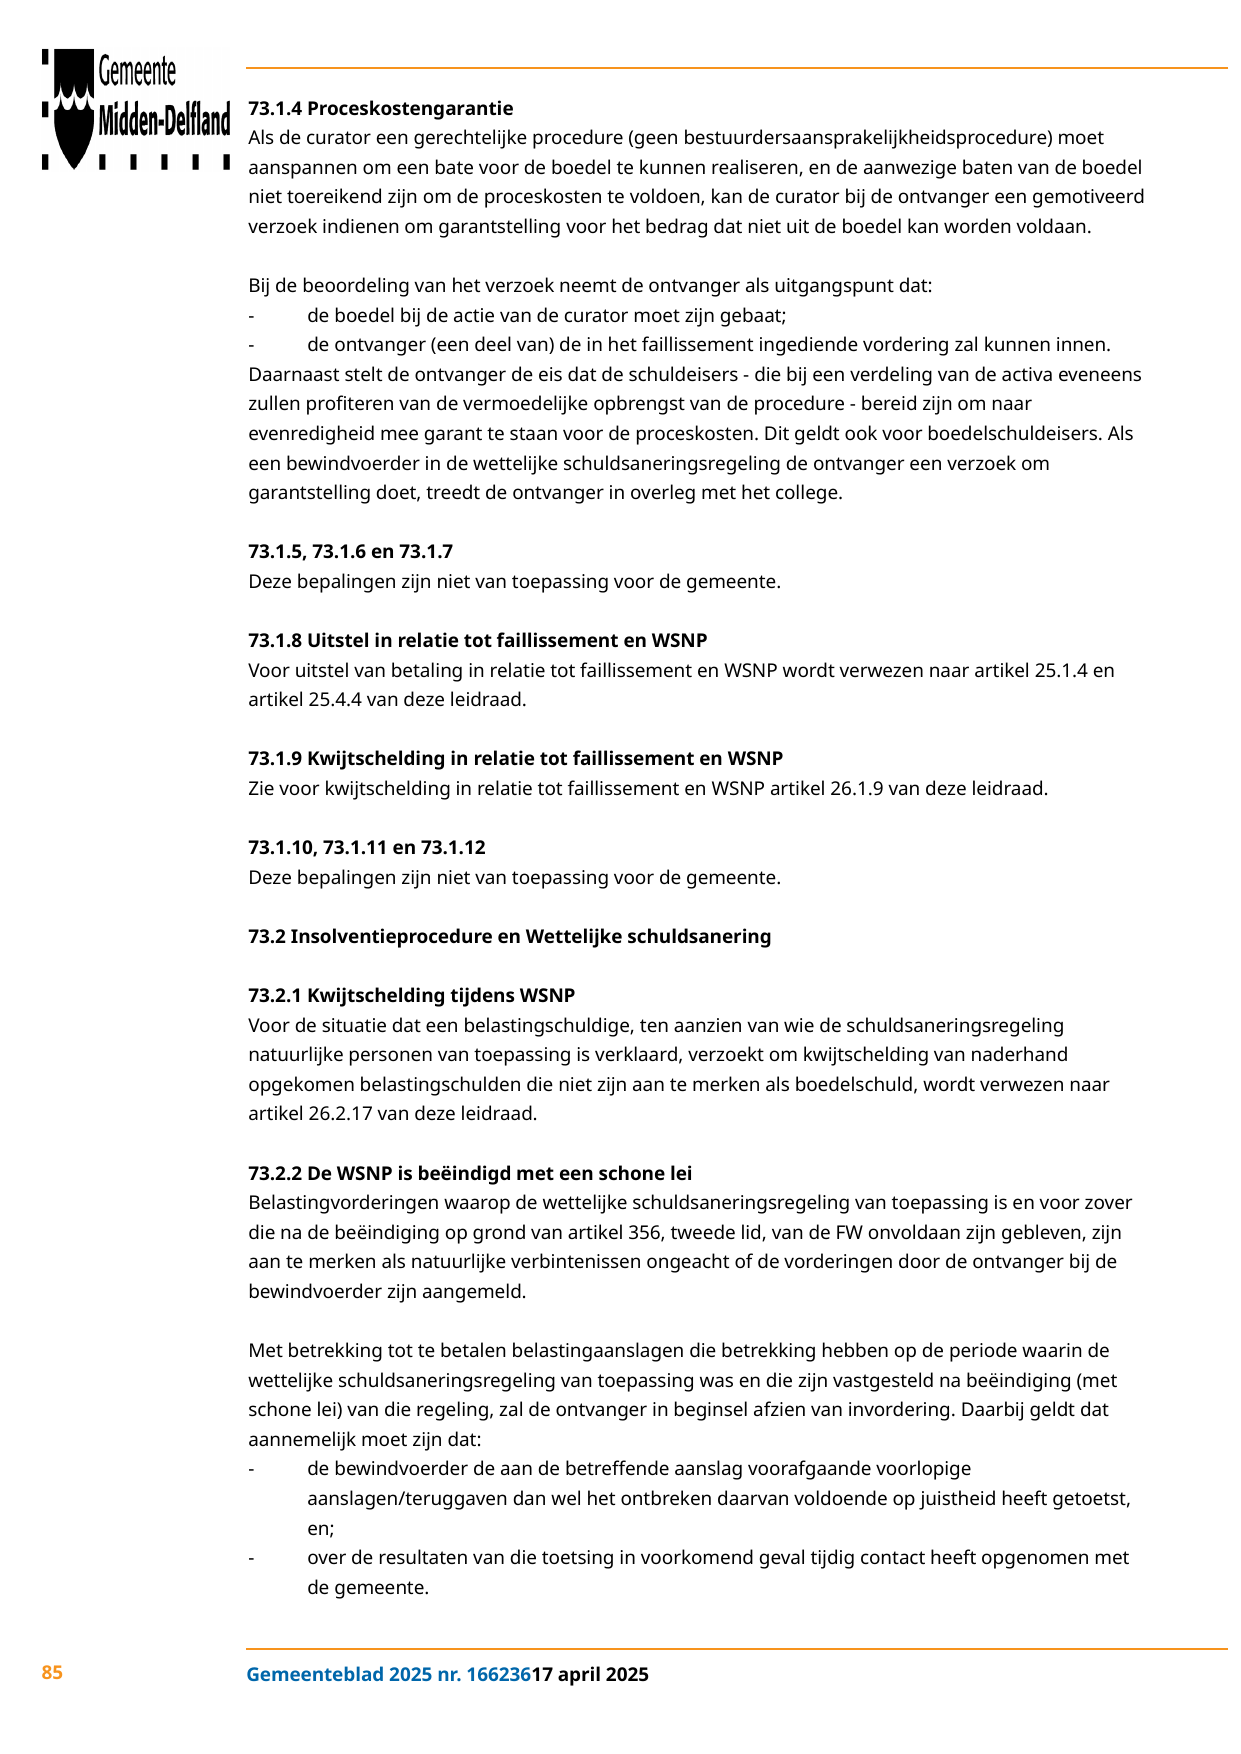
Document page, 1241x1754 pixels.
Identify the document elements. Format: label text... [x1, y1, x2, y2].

text 73.2.1 Kwijtschelding tijdens WSNP [248, 982, 1152, 1008]
text Met betrekking tot te betalen belastingaanslagen die betrekking hebben op de periode waarin de wettelijke schuldsaneringsregeling van toepassing was en die zijn vastgesteld na beëindiging (met schone lei) van die regeling, zal de ontvanger in beginsel afzien van invordering. Daarbij geldt dat aannemelijk moet zijn dat: [248, 1337, 1152, 1452]
text 73.1.5, 73.1.6 en 73.1.7 [248, 538, 1152, 564]
text Belastingvorderingen waarop de wettelijke schuldsaneringsregeling van toepassing is en voor zover die na de beëindiging op grond van artikel 356, tweede lid, van de FW onvoldaan zijn gebleven, zijn aan te merken als natuurlijke verbintenissen ongeacht of de vorderingen door de ontvanger bij de bewindvoerder zijn aangemeld. [248, 1189, 1152, 1304]
text 73.2.2 De WSNP is beëindigd met een schone lei [248, 1160, 1152, 1186]
list de ontvanger (een deel van) de in het faillissement ingediende vordering zal kunnen innen. [248, 331, 1152, 357]
list de boedel bij de actie van de curator moet zijn gebaat; [248, 302, 1152, 328]
text Zie voor kwijtschelding in relatie tot faillissement en WSNP artikel 26.1.9 van deze leidraad. [248, 775, 1152, 801]
text 73.1.10, 73.1.11 en 73.1.12 [248, 834, 1152, 860]
text Bij de beoordeling van het verzoek neemt de ontvanger als uitgangspunt dat: [248, 272, 1152, 298]
text 73.1.9 Kwijtschelding in relatie tot faillissement en WSNP [248, 746, 1152, 771]
text 73.1.4 Proceskostengarantie [248, 95, 1152, 121]
text Voor de situatie dat een belastingschuldige, ten aanzien van wie de schuldsaneringsregeling natuurlijke personen van toepassing is verklaard, verzoekt om kwijtschelding van naderhand opgekomen belastingschulden die niet zijn aan te merken als boedelschuld, wordt verwezen naar artikel 26.2.17 van deze leidraad. [248, 1012, 1152, 1126]
text Deze bepalingen zijn niet van toepassing voor de gemeente. [248, 568, 1152, 594]
text 73.1.8 Uitstel in relatie tot faillissement en WSNP [248, 627, 1152, 653]
picture [41, 47, 231, 172]
text Als de curator een gerechtelijke procedure (geen bestuurdersaansprakelijkheidsprocedure) moet aanspannen om een bate voor de boedel te kunnen realiseren, en de aanwezige baten van de boedel niet toereikend zijn om de proceskosten te voldoen, kan de curator bij de ontvanger een gemotiveerd verzoek indienen om garantstelling voor het bedrag dat niet uit de boedel kan worden voldaan. [248, 124, 1152, 239]
text Daarnaast stelt de ontvanger de eis dat de schuldeisers - die bij een verdeling van de activa eveneens zullen profiteren van de vermoedelijke opbrengst van de procedure - bereid zijn om naar evenredigheid mee garant te staan voor de proceskosten. Dit geldt ook voor boedelschuldeisers. Als een bewindvoerder in de wettelijke schuldsaneringsregeling de ontvanger een verzoek om garantstelling doet, treedt de ontvanger in overleg met het college. [248, 361, 1152, 505]
list over de resultaten van die toetsing in voorkomend geval tijdig contact heeft opgenomen met de gemeente. [248, 1544, 1152, 1600]
text Voor uitstel van betaling in relatie tot faillissement en WSNP wordt verwezen naar artikel 25.1.4 en artikel 25.4.4 van deze leidraad. [248, 657, 1152, 712]
text 73.2 Insolventieprocedure en Wettelijke schuldsanering [248, 923, 1152, 949]
list de bewindvoerder de aan de betreffende aanslag voorafgaande voorlopige aanslagen/teruggaven dan wel het ontbreken daarvan voldoende op juistheid heeft getoetst, en; [248, 1456, 1152, 1541]
text Deze bepalingen zijn niet van toepassing voor de gemeente. [248, 864, 1152, 890]
